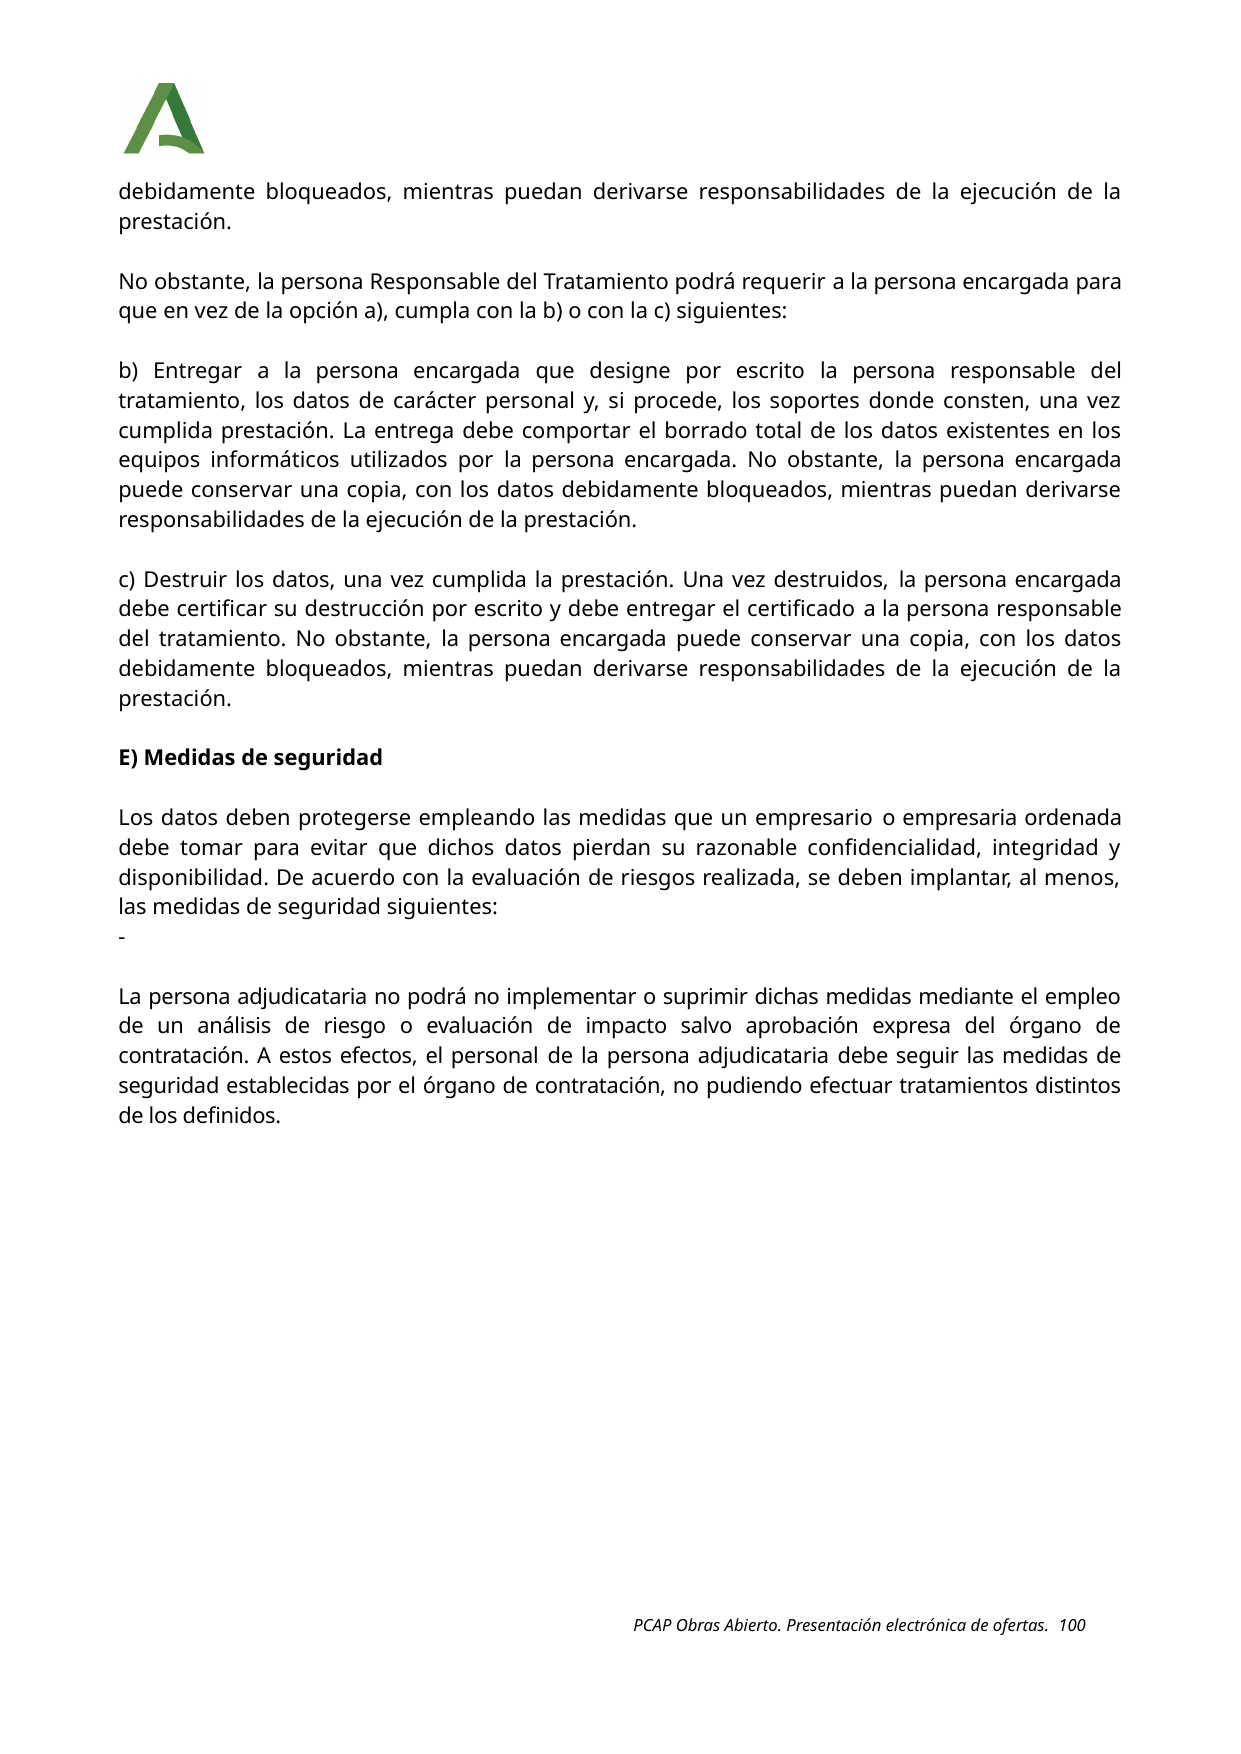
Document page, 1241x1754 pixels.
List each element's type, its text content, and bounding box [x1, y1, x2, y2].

text c) Destruir los datos, una vez cumplida la prestación. Una vez destruidos, la persona encargada debe certificar su destrucción por escrito y debe entregar el certificado a la persona responsable del tratamiento. No obstante, la persona encargada puede conservar una copia, con los datos debidamente bloqueados, mientras puedan derivarse responsabilidades de la ejecución de la prestación. [118, 564, 1122, 713]
picture [119, 78, 209, 158]
text No obstante, la persona Responsable del Tratamiento podrá requerir a la persona encargada para que en vez de la opción a), cumpla con la b) o con la c) siguientes: [118, 266, 1122, 325]
text b) Entregar a la persona encargada que designe por escrito la persona responsable del tratamiento, los datos de carácter personal y, si procede, los soportes donde consten, una vez cumplida prestación. La entrega debe comportar el borrado total de los datos existentes en los equipos informáticos utilizados por la persona encargada. No obstante, la persona encargada puede conservar una copia, con los datos debidamente bloqueados, mientras puedan derivarse responsabilidades de la ejecución de la prestación. [118, 355, 1122, 534]
text Los datos deben protegerse empleando las medidas que un empresario o empresaria ordenada debe tomar para evitar que dichos datos pierdan su razonable confidencialidad, integridad y disponibilidad. De acuerdo con la evaluación de riesgos realizada, se deben implantar, al menos, las medidas de seguridad siguientes: [118, 802, 1122, 921]
text E) Medidas de seguridad [118, 742, 1122, 772]
text La persona adjudicataria no podrá no implementar o suprimir dichas medidas mediante el empleo de un análisis de riesgo o evaluación de impacto salvo aprobación expresa del órgano de contratación. A estos efectos, el personal de la persona adjudicataria debe seguir las medidas de seguridad establecidas por el órgano de contratación, no pudiendo efectuar tratamientos distintos de los definidos. [118, 981, 1122, 1130]
text - [118, 921, 1122, 951]
text debidamente bloqueados, mientras puedan derivarse responsabilidades de la ejecución de la prestación. [118, 176, 1122, 236]
